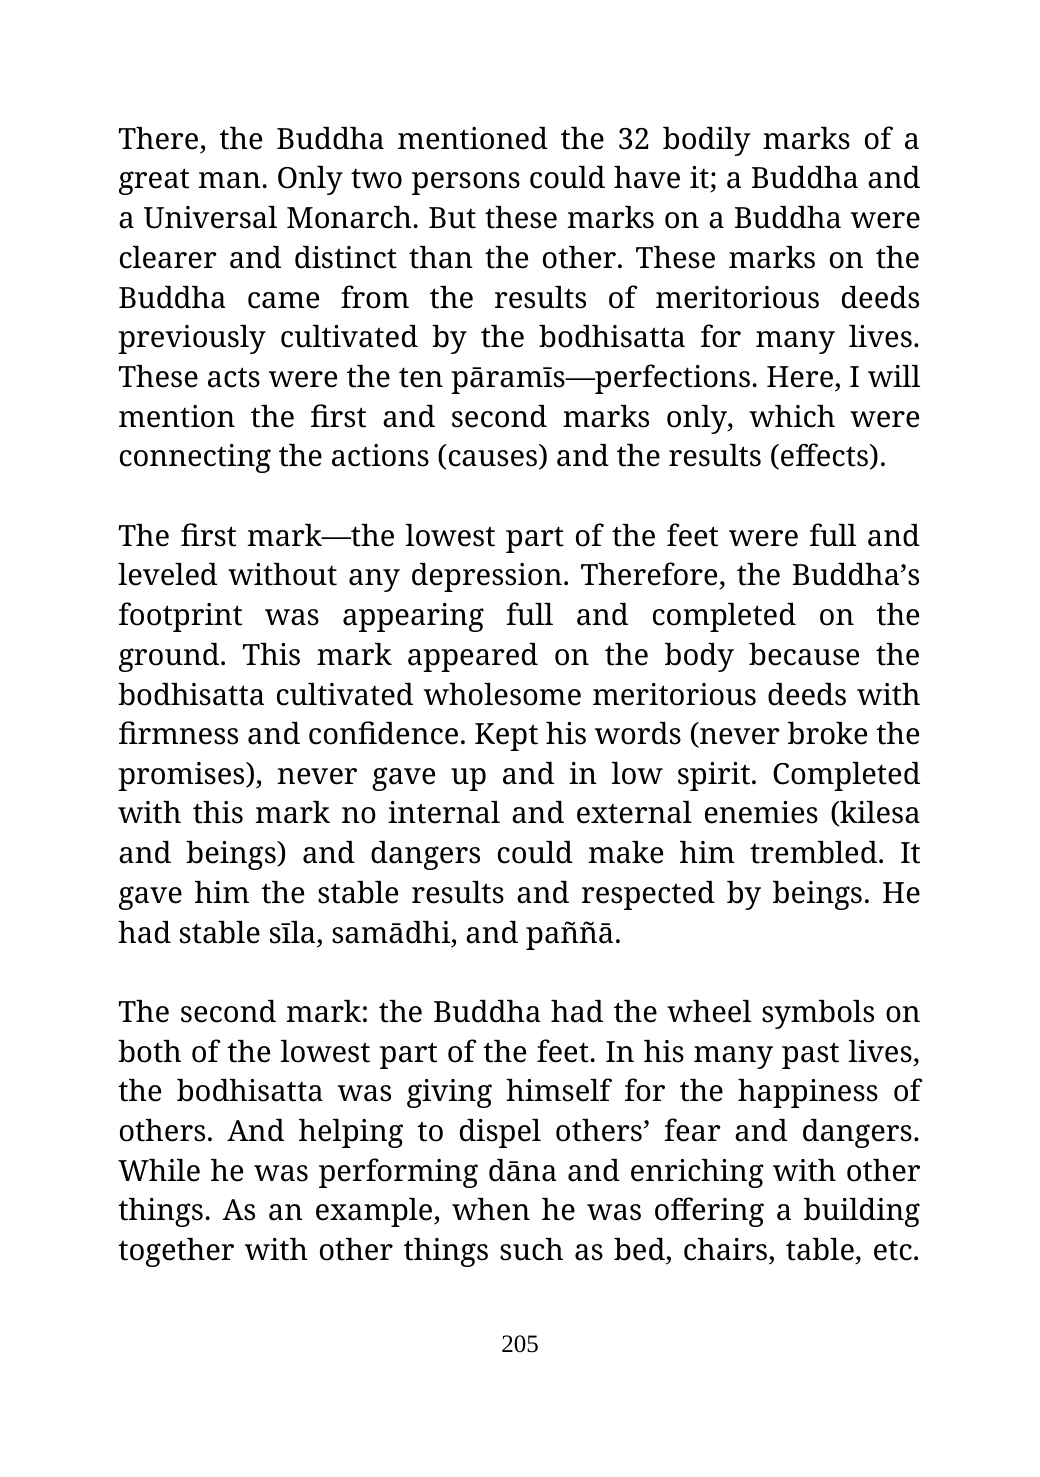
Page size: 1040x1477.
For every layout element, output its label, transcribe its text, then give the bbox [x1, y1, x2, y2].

text There, the Buddha mentioned the 32 bodily marks of a great man. Only two persons could have it; a Buddha and a Universal Monarch. But these marks on a Buddha were clearer and distinct than the other. These marks on the Buddha came from the results of meritorious deeds previously cultivated by the bodhisatta for many lives. These acts were the ten pāramīs—perfections. Here, I will mention the first and second marks only, which were connecting the actions (causes) and the results (effects). The first mark—the lowest part of the feet were full and leveled without any depression. Therefore, the Buddha’s footprint was appearing full and completed on the ground. This mark appeared on the body because the bodhisatta cultivated wholesome meritorious deeds with firmness and confidence. Kept his words (never broke the promises), never gave up and in low spirit. Completed with this mark no internal and external enemies (kilesa and beings) and dangers could make him trembled. It gave him the stable results and respected by beings. He had stable sīla, samādhi, and paññā. The second mark: the Buddha had the wheel symbols on both of the lowest part of the feet. In his many past lives, the bodhisatta was giving himself for the happiness of others. And helping to dispel others’ fear and dangers. While he was performing dāna and enriching with other things. As an example, when he was offering a building together with other things such as bed, chairs, table, etc. [118, 118, 922, 1269]
